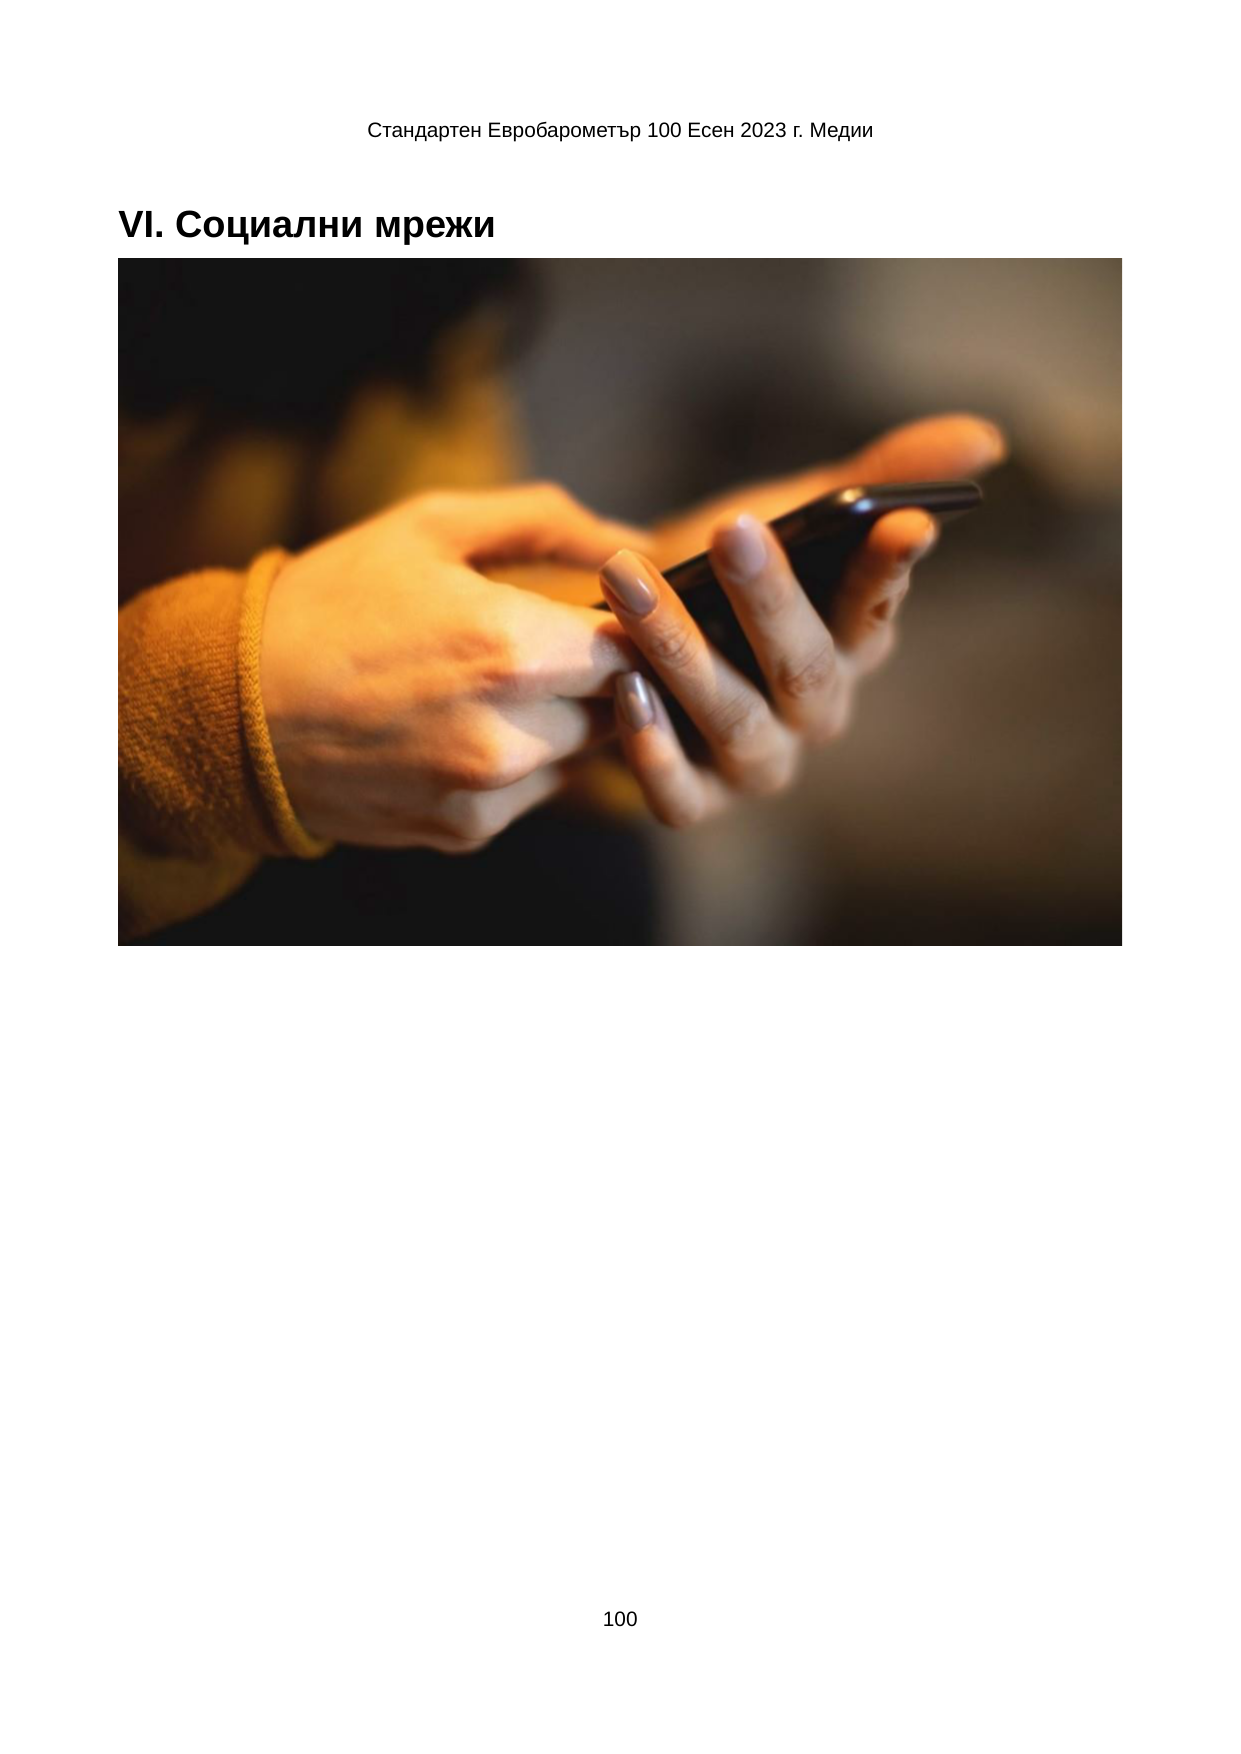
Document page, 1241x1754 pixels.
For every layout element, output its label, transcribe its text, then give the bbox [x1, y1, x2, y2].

subtitle VI. Социални мрежи [118, 202, 1122, 246]
picture [118, 258, 1123, 946]
